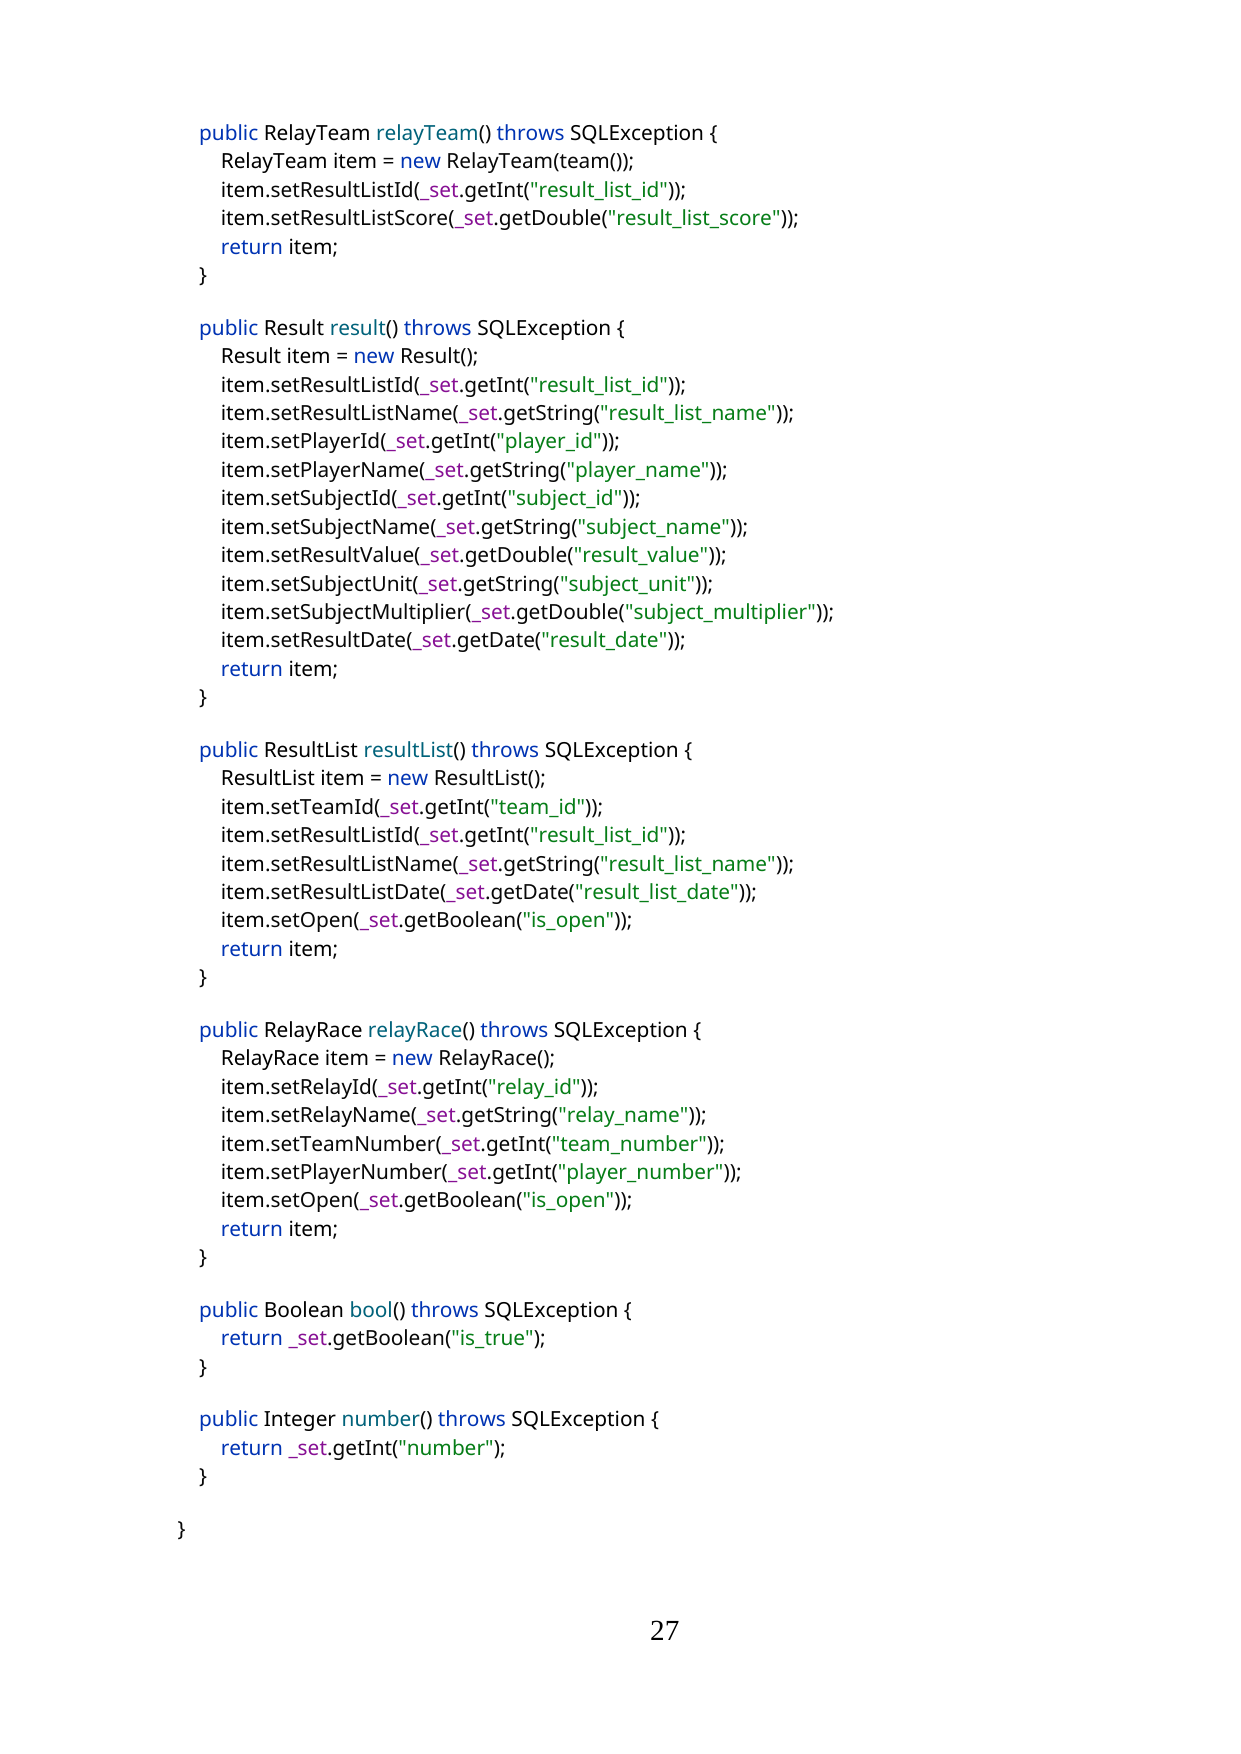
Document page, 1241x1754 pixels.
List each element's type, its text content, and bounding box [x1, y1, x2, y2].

text public RelayTeam relayTeam() throws SQLException { RelayTeam item = new RelayTeam(team()); item.setResultListId(_set.getInt("result_list_id")); item.setResultListScore(_set.getDouble("result_list_score")); return item; } public Result result() throws SQLException { Result item = new Result(); item.setResultListId(_set.getInt("result_list_id")); item.setResultListName(_set.getString("result_list_name")); item.setPlayerId(_set.getInt("player_id")); item.setPlayerName(_set.getString("player_name")); item.setSubjectId(_set.getInt("subject_id")); item.setSubjectName(_set.getString("subject_name")); item.setResultValue(_set.getDouble("result_value")); item.setSubjectUnit(_set.getString("subject_unit")); item.setSubjectMultiplier(_set.getDouble("subject_multiplier")); item.setResultDate(_set.getDate("result_date")); return item; } public ResultList resultList() throws SQLException { ResultList item = new ResultList(); item.setTeamId(_set.getInt("team_id")); item.setResultListId(_set.getInt("result_list_id")); item.setResultListName(_set.getString("result_list_name")); item.setResultListDate(_set.getDate("result_list_date")); item.setOpen(_set.getBoolean("is_open")); return item; } public RelayRace relayRace() throws SQLException { RelayRace item = new RelayRace(); item.setRelayId(_set.getInt("relay_id")); item.setRelayName(_set.getString("relay_name")); item.setTeamNumber(_set.getInt("team_number")); item.setPlayerNumber(_set.getInt("player_number")); item.setOpen(_set.getBoolean("is_open")); return item; } public Boolean bool() throws SQLException { return _set.getBoolean("is_true"); } public Integer number() throws SQLException { return _set.getInt("number"); } } [177, 118, 1152, 1542]
